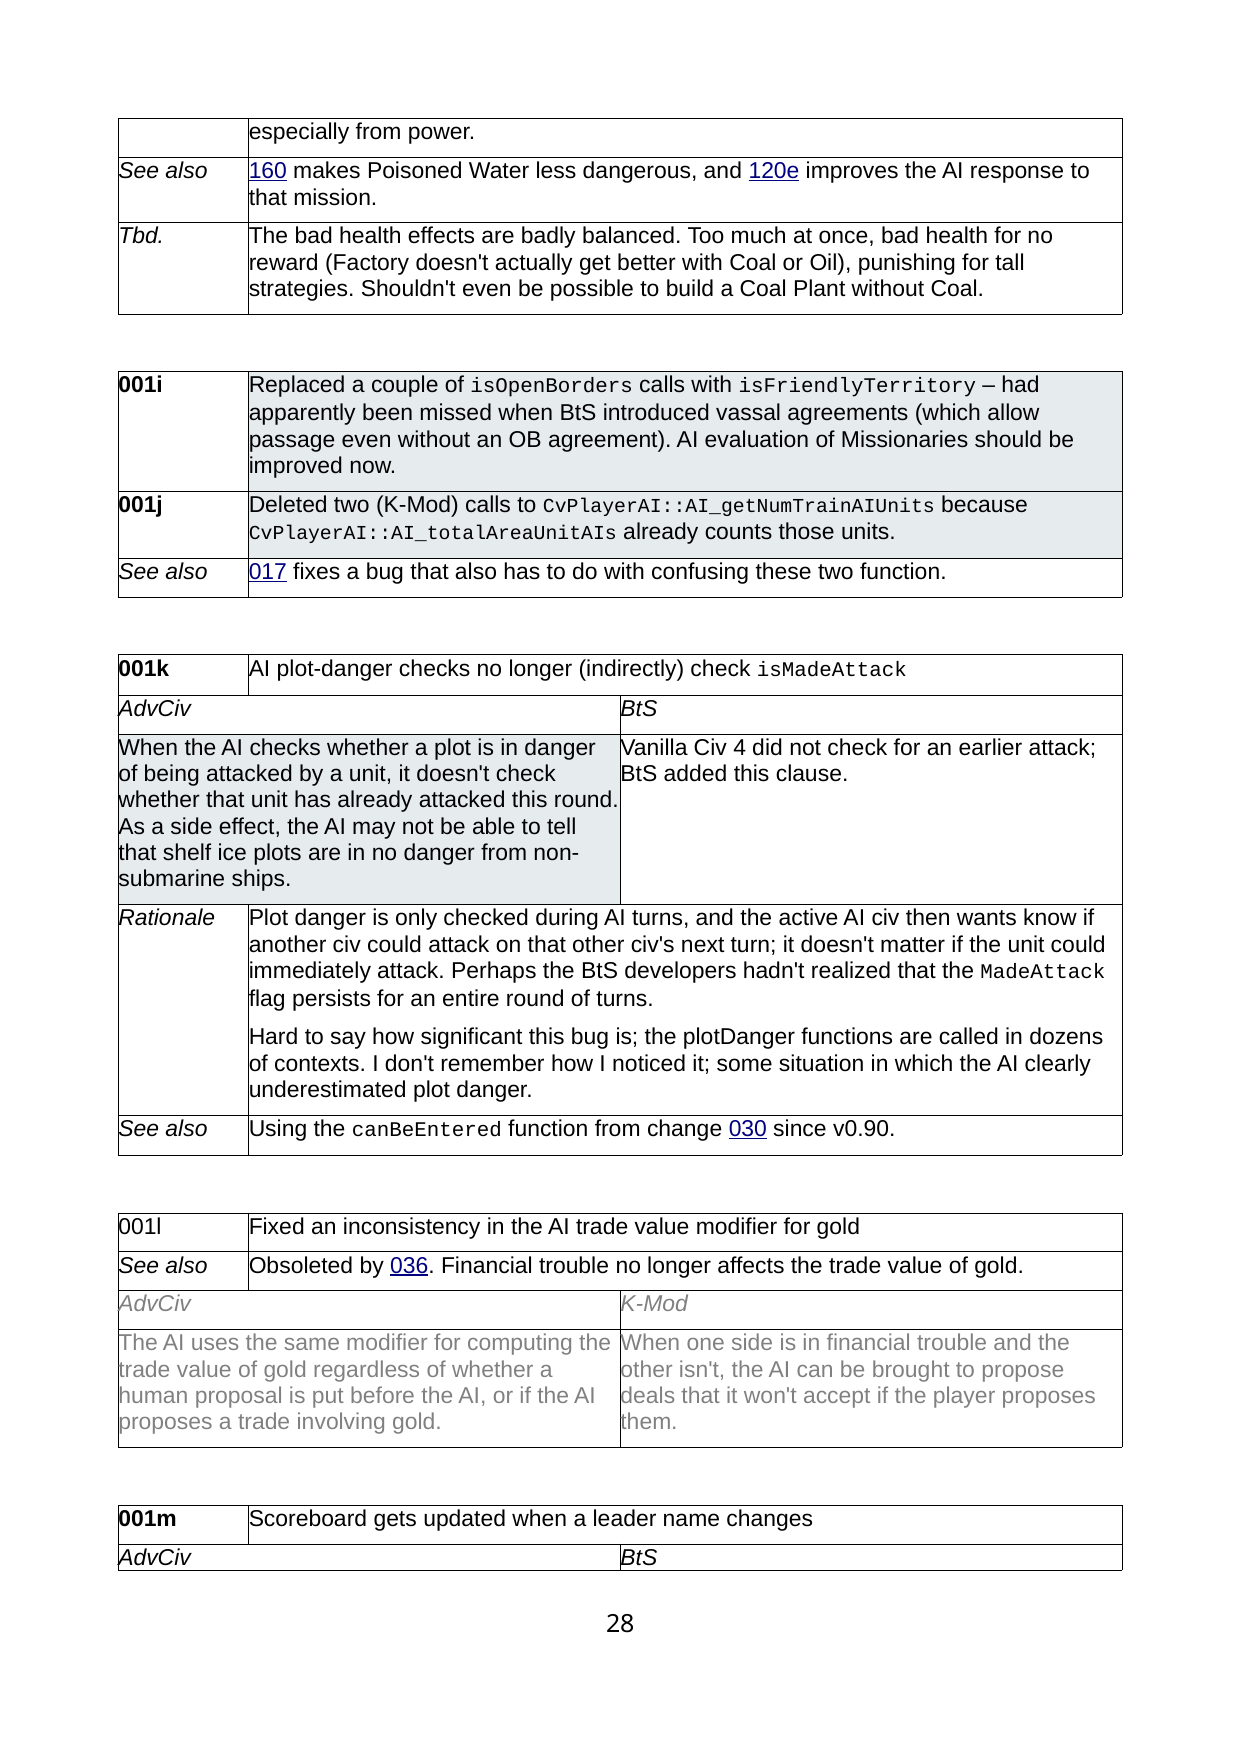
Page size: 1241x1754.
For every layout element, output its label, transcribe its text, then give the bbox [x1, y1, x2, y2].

table_cell See also [119, 158, 248, 222]
table_cell 001j [119, 492, 248, 558]
table_cell The bad health effects are badly balanced. Too much at once, bad health for no reward (Factory doesn't actually get better with Coal or Oil), punishing for tall strategies. Shouldn't even be possible to build a Coal Plant without Coal. [249, 223, 1122, 314]
table_cell Using the canBeEntered function from change 030 since v0.90. [249, 1116, 1122, 1155]
table_cell See also [119, 1116, 248, 1155]
table_cell especially from power. [249, 119, 1122, 157]
table_cell When one side is in financial trouble and the other isn't, the AI can be brought to propose deals that it won't accept if the player proposes them. [621, 1330, 1122, 1447]
table_cell 017 fixes a bug that also has to do with confusing these two function. [249, 559, 1122, 597]
table_cell The AI uses the same modifier for computing the trade value of gold regardless of whether a human proposal is put before the AI, or if the AI proposes a trade involving gold. [119, 1330, 620, 1447]
table_cell Tbd. [119, 223, 248, 314]
table_header Scoreboard gets updated when a leader name changes [249, 1506, 1122, 1543]
table_header 001m [119, 1506, 248, 1543]
table_cell Rationale [119, 905, 248, 1115]
table_cell AdvCiv [119, 1545, 620, 1570]
table_cell When the AI checks whether a plot is in danger of being attacked by a unit, it doesn't check whether that unit has already attacked this round. As a side effect, the AI may not be able to tell that shelf ice plots are in no danger from non-submarine ships. [119, 735, 620, 904]
table_cell Vanilla Civ 4 did not check for an earlier attack; BtS added this clause. [621, 735, 1122, 904]
table_cell [119, 119, 248, 157]
table_header Fixed an inconsistency in the AI trade value modifier for gold [249, 1214, 1122, 1251]
table_header 001k [119, 655, 248, 694]
table_header AI plot-danger checks no longer (indirectly) check isMadeAttack [249, 655, 1122, 694]
table_cell 160 makes Poisoned Water less dangerous, and 120e improves the AI response to that mission. [249, 158, 1122, 222]
table_cell BtS [621, 1545, 1122, 1570]
table_header Replaced a couple of isOpenBorders calls with isFriendlyTerritory – had apparently been missed when BtS introduced vassal agreements (which allow passage even without an OB agreement). AI evaluation of Missionaries should be improved now. [249, 372, 1122, 491]
table_header 001l [119, 1214, 248, 1251]
table_cell BtS [621, 696, 1122, 733]
table_cell Obsoleted by 036. Financial trouble no longer affects the trade value of gold. [249, 1252, 1122, 1290]
table_cell AdvCiv [119, 1291, 620, 1329]
table_cell K-Mod [621, 1291, 1122, 1329]
table_header 001i [119, 372, 248, 491]
table_cell Deleted two (K-Mod) calls to CvPlayerAI::AI_getNumTrainAIUnits because CvPlayerAI::AI_totalAreaUnitAIs already counts those units. [249, 492, 1122, 558]
table_cell Plot danger is only checked during AI turns, and the active AI civ then wants know if another civ could attack on that other civ's next turn; it doesn't matter if the unit could immediately attack. Perhaps the BtS developers hadn't realized that the MadeAttack flag persists for an entire round of turns. Hard to say how significant this bug is; the plotDanger functions are called in dozens of contexts. I don't remember how I noticed it; some situation in which the AI clearly underestimated plot danger. [249, 905, 1122, 1115]
table_cell See also [119, 1252, 248, 1290]
table_cell AdvCiv [119, 696, 620, 733]
table_cell See also [119, 559, 248, 597]
